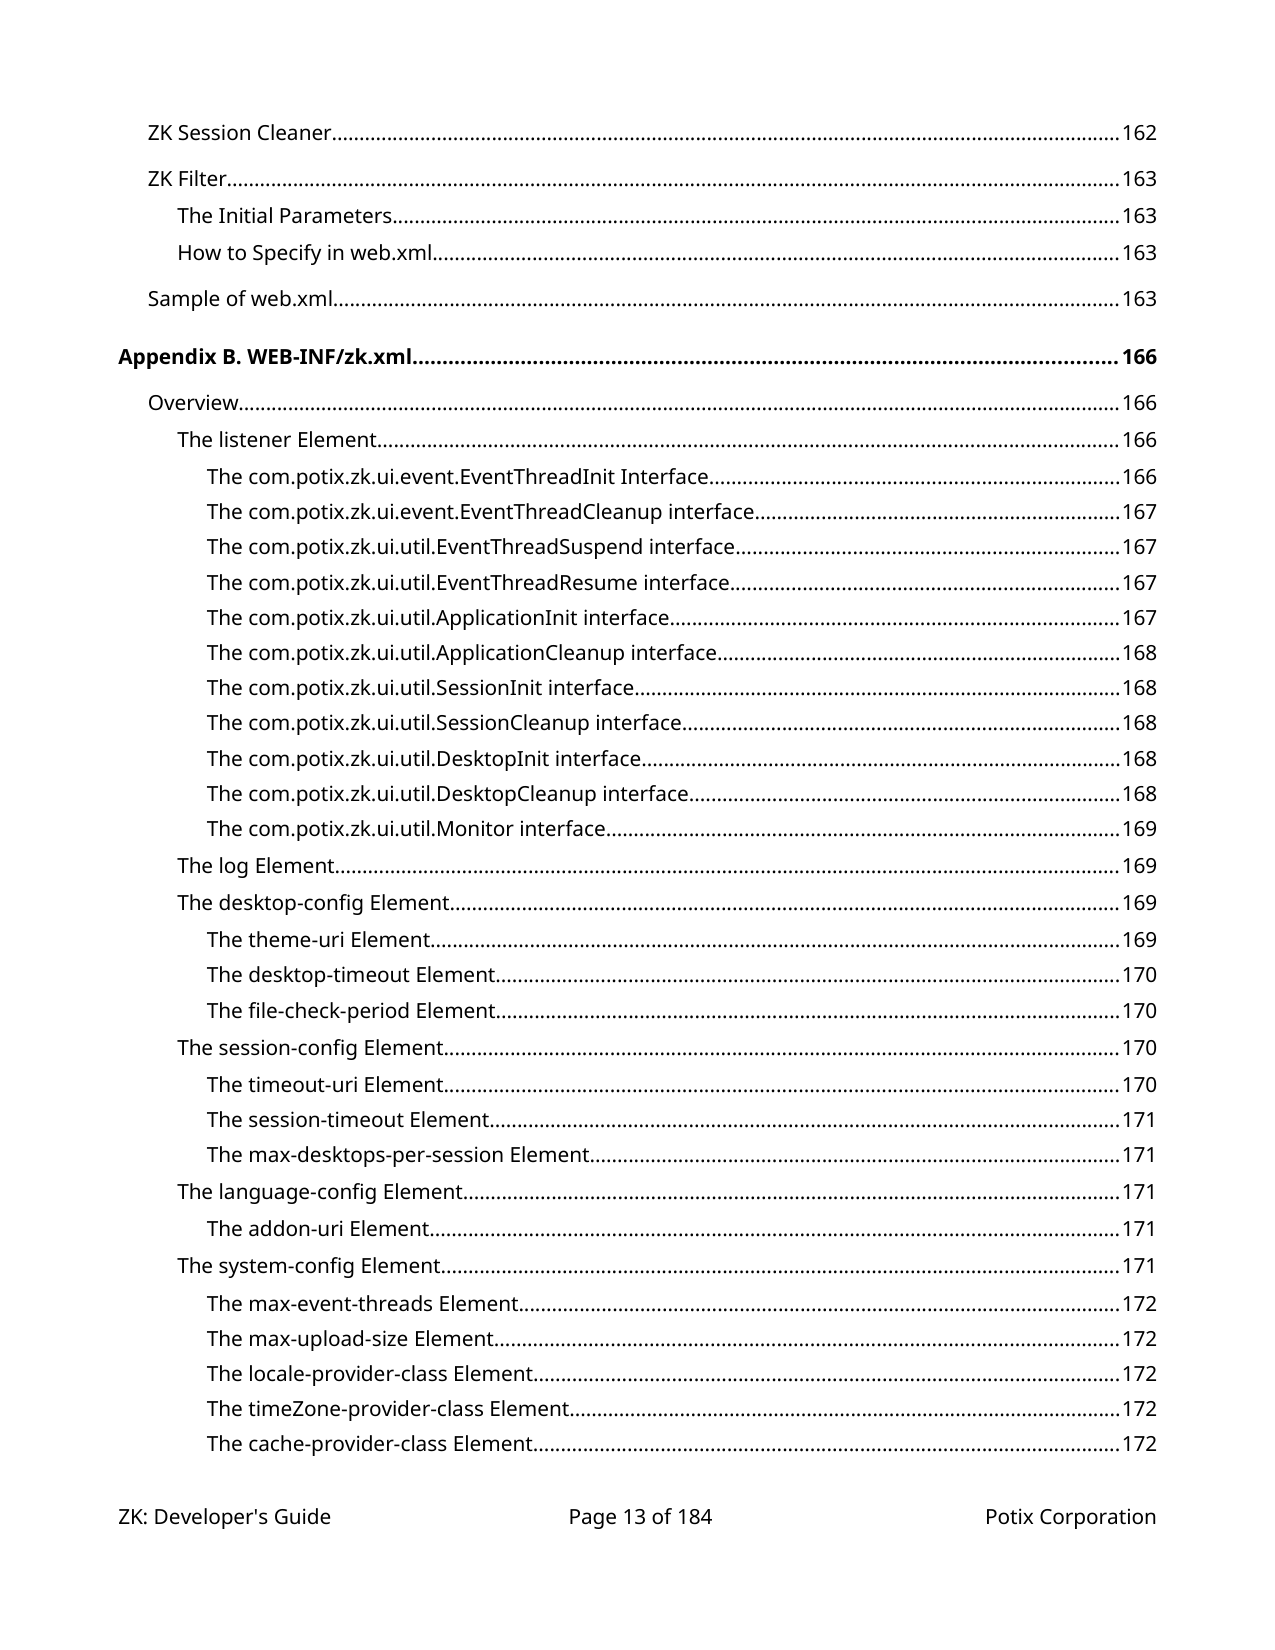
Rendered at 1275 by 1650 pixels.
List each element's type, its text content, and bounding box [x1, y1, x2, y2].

text The com.potix.zk.ui.util.Monitor interface 169 [207, 814, 1157, 842]
text How to Specify in web.xml 163 [177, 238, 1157, 266]
text The language-config Element 171 [177, 1177, 1157, 1206]
text The timeZone-provider-class Element 172 [207, 1394, 1157, 1422]
text The cache-provider-class Element 172 [207, 1429, 1157, 1458]
text The com.potix.zk.ui.util.DesktopInit interface 168 [207, 744, 1157, 772]
text Appendix B. WEB-INF/zk.xml 166 [118, 342, 1157, 370]
text The desktop-timeout Element 170 [207, 961, 1157, 989]
text The Initial Parameters 163 [177, 201, 1157, 229]
text The session-config Element 170 [177, 1033, 1157, 1061]
text The theme-uri Element 169 [207, 925, 1157, 953]
text The log Element 169 [177, 851, 1157, 879]
text The com.potix.zk.ui.event.EventThreadInit Interface 166 [207, 462, 1157, 490]
text The session-timeout Element 171 [207, 1105, 1157, 1133]
text Overview 166 [148, 388, 1157, 416]
text ZK Filter 163 [148, 164, 1157, 192]
text The locale-provider-class Element 172 [207, 1359, 1157, 1387]
text The com.potix.zk.ui.util.DesktopCleanup interface 168 [207, 779, 1157, 807]
text The com.potix.zk.ui.util.EventThreadSuspend interface 167 [207, 532, 1157, 561]
text The com.potix.zk.ui.util.SessionInit interface 168 [207, 673, 1157, 701]
text The system-config Element 171 [177, 1252, 1157, 1280]
text The com.potix.zk.ui.util.SessionCleanup interface 168 [207, 708, 1157, 737]
text The com.potix.zk.ui.util.ApplicationCleanup interface 168 [207, 638, 1157, 666]
text The file-check-period Element 170 [207, 996, 1157, 1024]
text The listener Element 166 [177, 425, 1157, 453]
text The timeout-uri Element 170 [207, 1070, 1157, 1098]
text The max-upload-size Element 172 [207, 1324, 1157, 1352]
text The max-event-threads Element 172 [207, 1289, 1157, 1317]
text The com.potix.zk.ui.util.ApplicationInit interface 167 [207, 603, 1157, 631]
text The desktop-config Element 169 [177, 888, 1157, 916]
text ZK Session Cleaner 162 [148, 118, 1157, 146]
text Sample of web.xml 163 [148, 284, 1157, 312]
text The addon-uri Element 171 [207, 1214, 1157, 1243]
text The max-desktops-per-session Element 171 [207, 1140, 1157, 1168]
text The com.potix.zk.ui.util.EventThreadResume interface 167 [207, 568, 1157, 596]
text The com.potix.zk.ui.event.EventThreadCleanup interface 167 [207, 497, 1157, 525]
